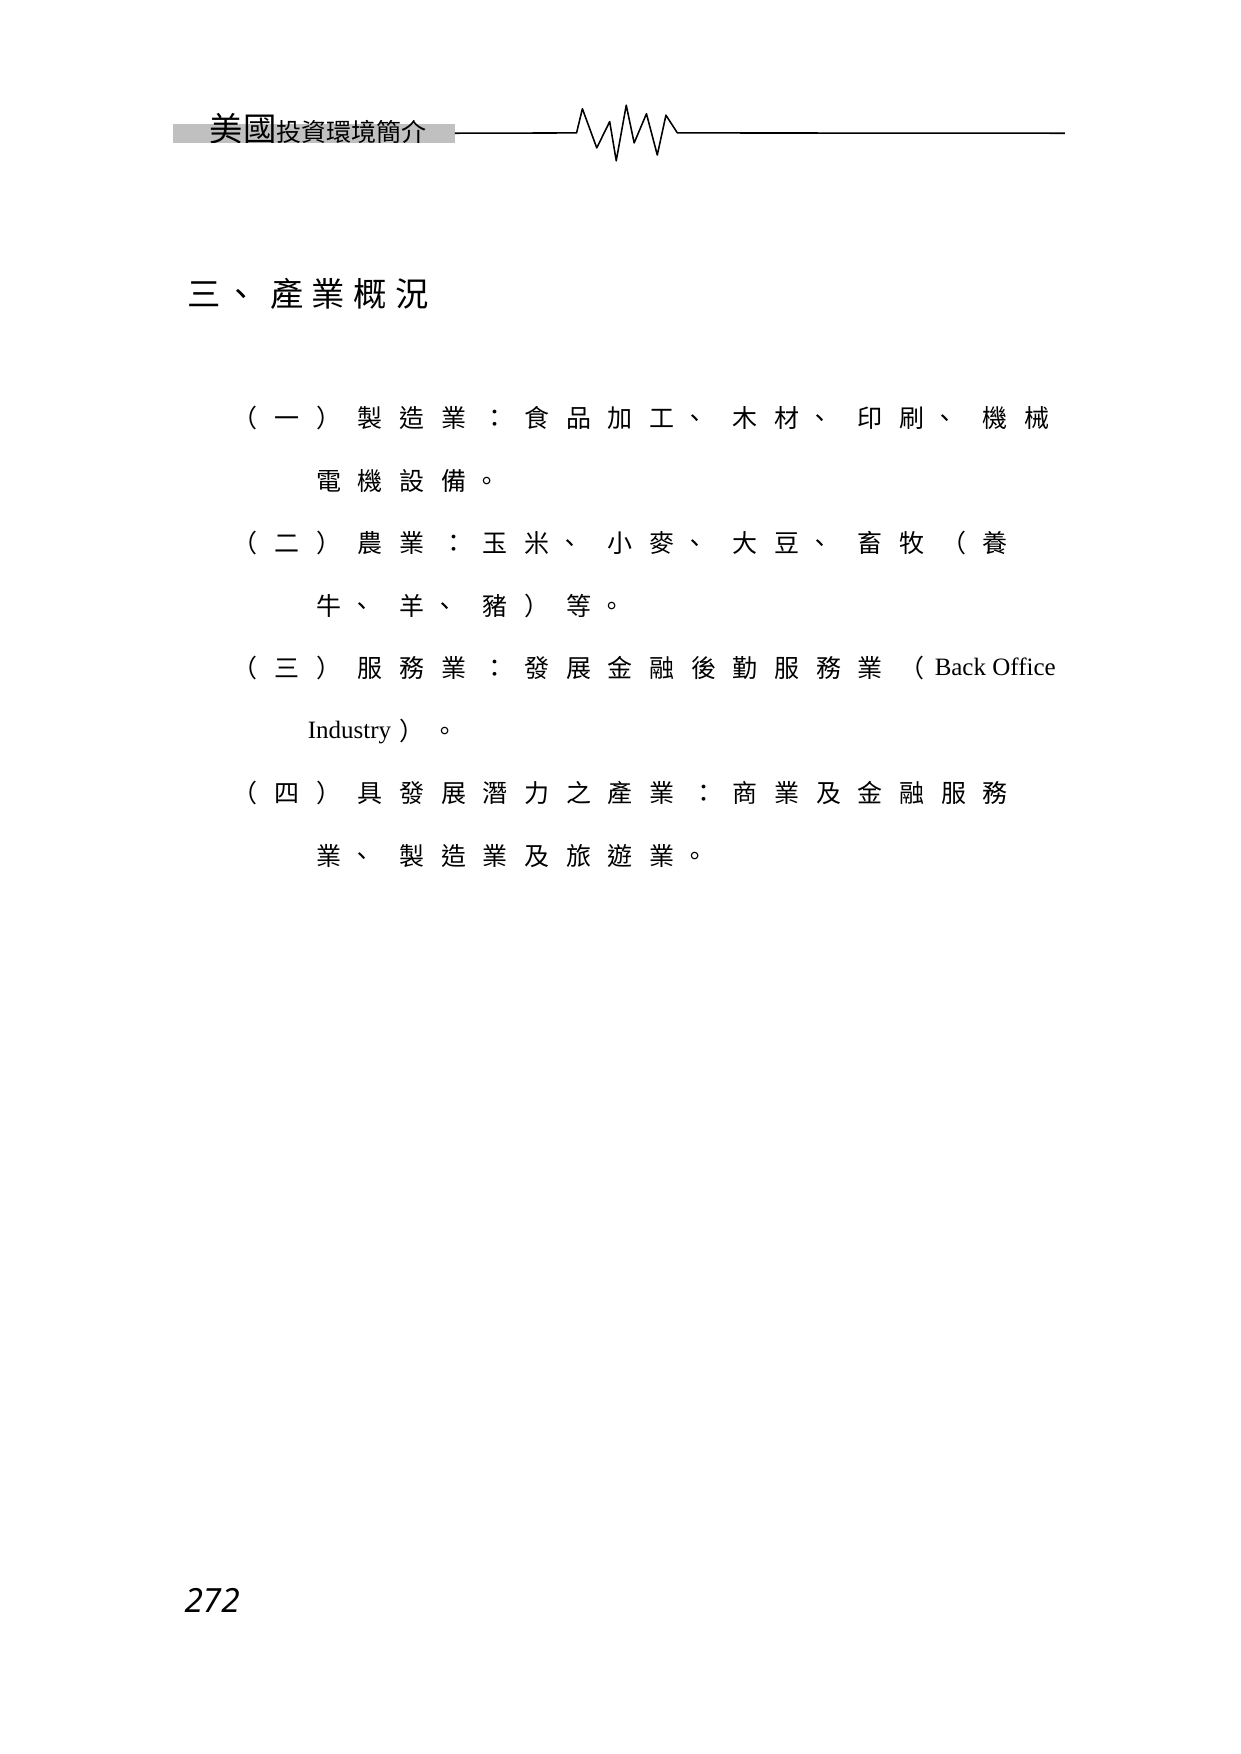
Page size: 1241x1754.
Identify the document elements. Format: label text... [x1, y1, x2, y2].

text （二）農業：玉米、小麥、大豆、畜牧（養牛、羊、豬）等。 [207, 500, 1058, 625]
text （一）製造業：食品加工、木材、印刷、機械電機設備。 [207, 375, 1058, 500]
text 三、產業概況 [183, 250, 1058, 313]
text （四）具發展潛力之產業：商業及金融服務業、製造業及旅遊業。 [207, 750, 1058, 875]
text （三）服務業：發展金融後勤服務業（Back Office Industry）。 [207, 625, 1058, 750]
